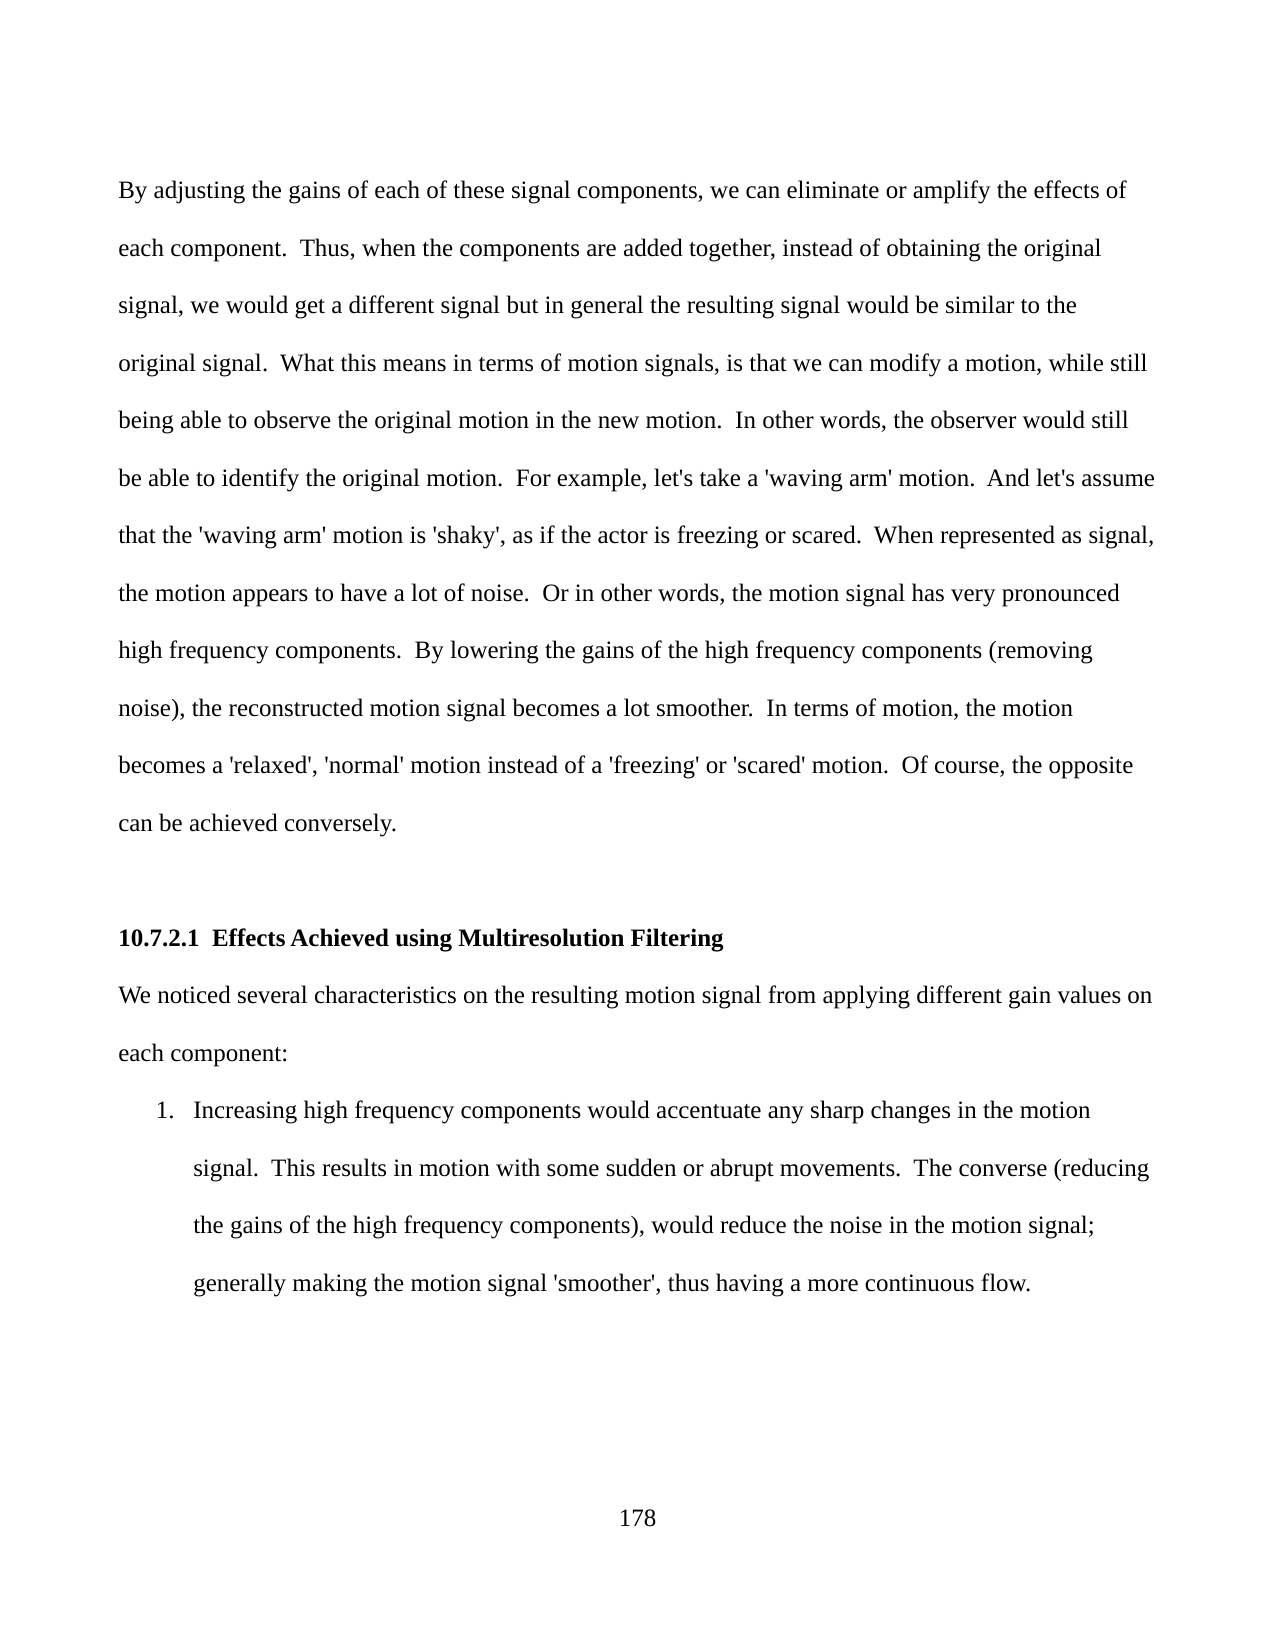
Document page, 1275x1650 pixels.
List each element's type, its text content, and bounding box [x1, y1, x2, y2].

text 10.7.2.1 Effects Achieved using Multiresolution Filtering [118, 923, 1157, 952]
text We noticed several characteristics on the resulting motion signal from applying different gain values on each component: [118, 981, 1157, 1067]
text By adjusting the gains of each of these signal components, we can eliminate or amplify the effects of each component. Thus, when the components are added together, instead of obtaining the original signal, we would get a different signal but in general the resulting signal would be similar to the original signal. What this means in terms of motion signals, is that we can modify a motion, while still being able to observe the original motion in the new motion. In other words, the observer would still be able to identify the original motion. For example, let's take a 'waving arm' motion. And let's assume that the 'waving arm' motion is 'shaky', as if the actor is freezing or scared. When represented as signal, the motion appears to have a lot of noise. Or in other words, the motion signal has very pronounced high frequency components. By lowering the gains of the high frequency components (removing noise), the reconstructed motion signal becomes a lot smoother. In terms of motion, the motion becomes a 'relaxed', 'normal' motion instead of a 'freezing' or 'scared' motion. Of course, the opposite can be achieved conversely. [118, 176, 1157, 837]
list Increasing high frequency components would accentuate any sharp changes in the motion signal. This results in motion with some sudden or abrupt movements. The converse (reducing the gains of the high frequency components), would reduce the noise in the motion signal; generally making the motion signal 'smoother', thus having a more continuous flow. [156, 1096, 1157, 1354]
